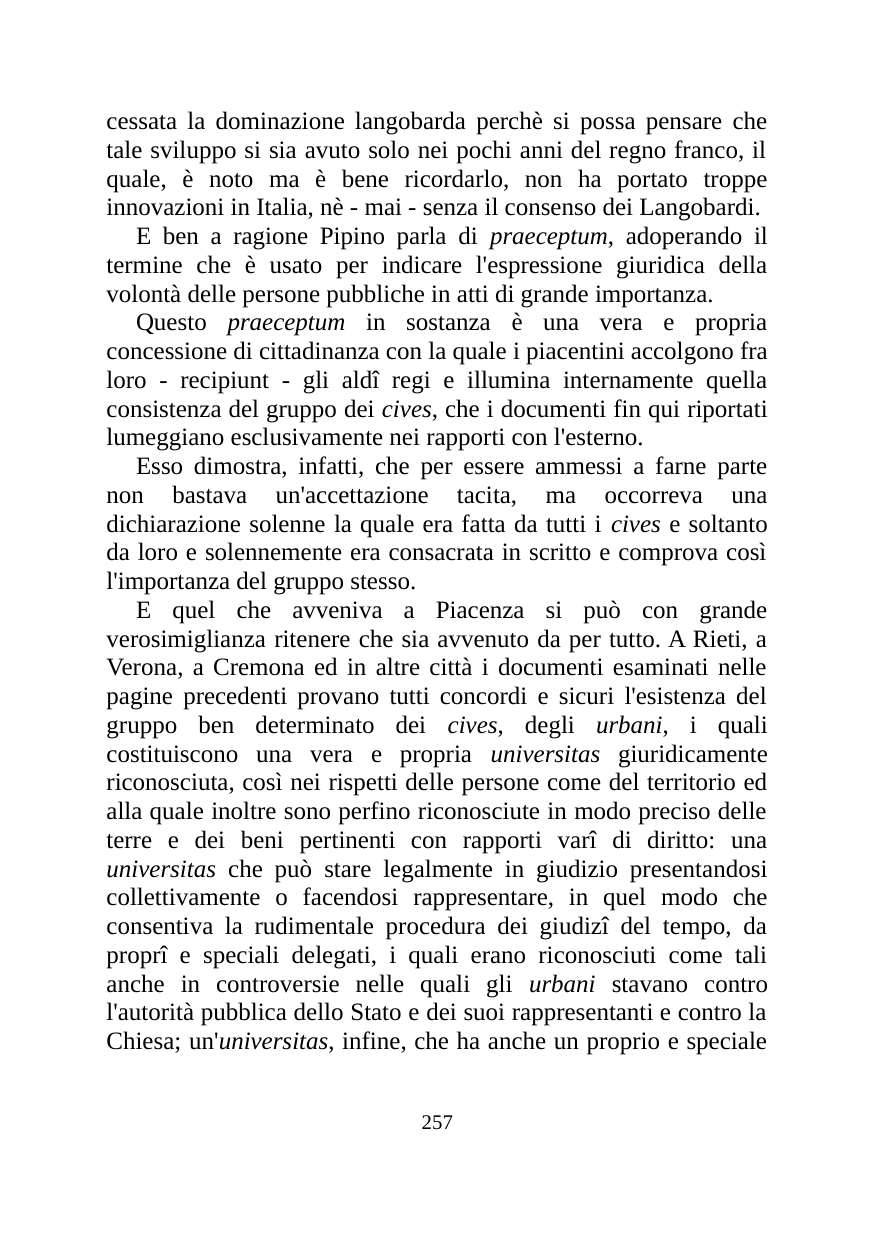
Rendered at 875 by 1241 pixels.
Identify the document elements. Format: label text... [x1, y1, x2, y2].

text cessata la dominazione langobarda perchè si possa pensare che tale sviluppo si sia avuto solo nei pochi anni del regno franco, il quale, è noto ma è bene ricordarlo, non ha portato troppe innovazioni in Italia, nè - mai - senza il consenso dei Langobardi. [106, 106, 768, 221]
text Questo praeceptum in sostanza è una vera e propria concessione di cittadinanza con la quale i piacentini accolgono fra loro - recipiunt - gli aldî regi e illumina internamente quella consistenza del gruppo dei cives, che i documenti fin qui riportati lumeggiano esclusivamente nei rapporti con l'esterno. [106, 307, 768, 451]
text E ben a ragione Pipino parla di praeceptum, adoperando il termine che è usato per indicare l'espressione giuridica della volontà delle persone pubbliche in atti di grande importanza. [106, 221, 768, 307]
text Esso dimostra, infatti, che per essere ammessi a farne parte non bastava un'accettazione tacita, ma occorreva una dichiarazione solenne la quale era fatta da tutti i cives e soltanto da loro e solennemente era consacrata in scritto e comprova così l'importanza del gruppo stesso. [106, 451, 768, 595]
text E quel che avveniva a Piacenza si può con grande verosimiglianza ritenere che sia avvenuto da per tutto. A Rieti, a Verona, a Cremona ed in altre città i documenti esaminati nelle pagine precedenti provano tutti concordi e sicuri l'esistenza del gruppo ben determinato dei cives, degli urbani, i quali costituiscono una vera e propria universitas giuridicamente riconosciuta, così nei rispetti delle persone come del territorio ed alla quale inoltre sono perfino riconosciute in modo preciso delle terre e dei beni pertinenti con rapporti varî di diritto: una universitas che può stare legalmente in giudizio presentandosi collettivamente o facendosi rappresentare, in quel modo che consentiva la rudimentale procedura dei giudizî del tempo, da proprî e speciali delegati, i quali erano riconosciuti come tali anche in controversie nelle quali gli urbani stavano contro l'autorità pubblica dello Stato e dei suoi rappresentanti e contro la Chiesa; un'universitas, infine, che ha anche un proprio e speciale [106, 595, 768, 1055]
